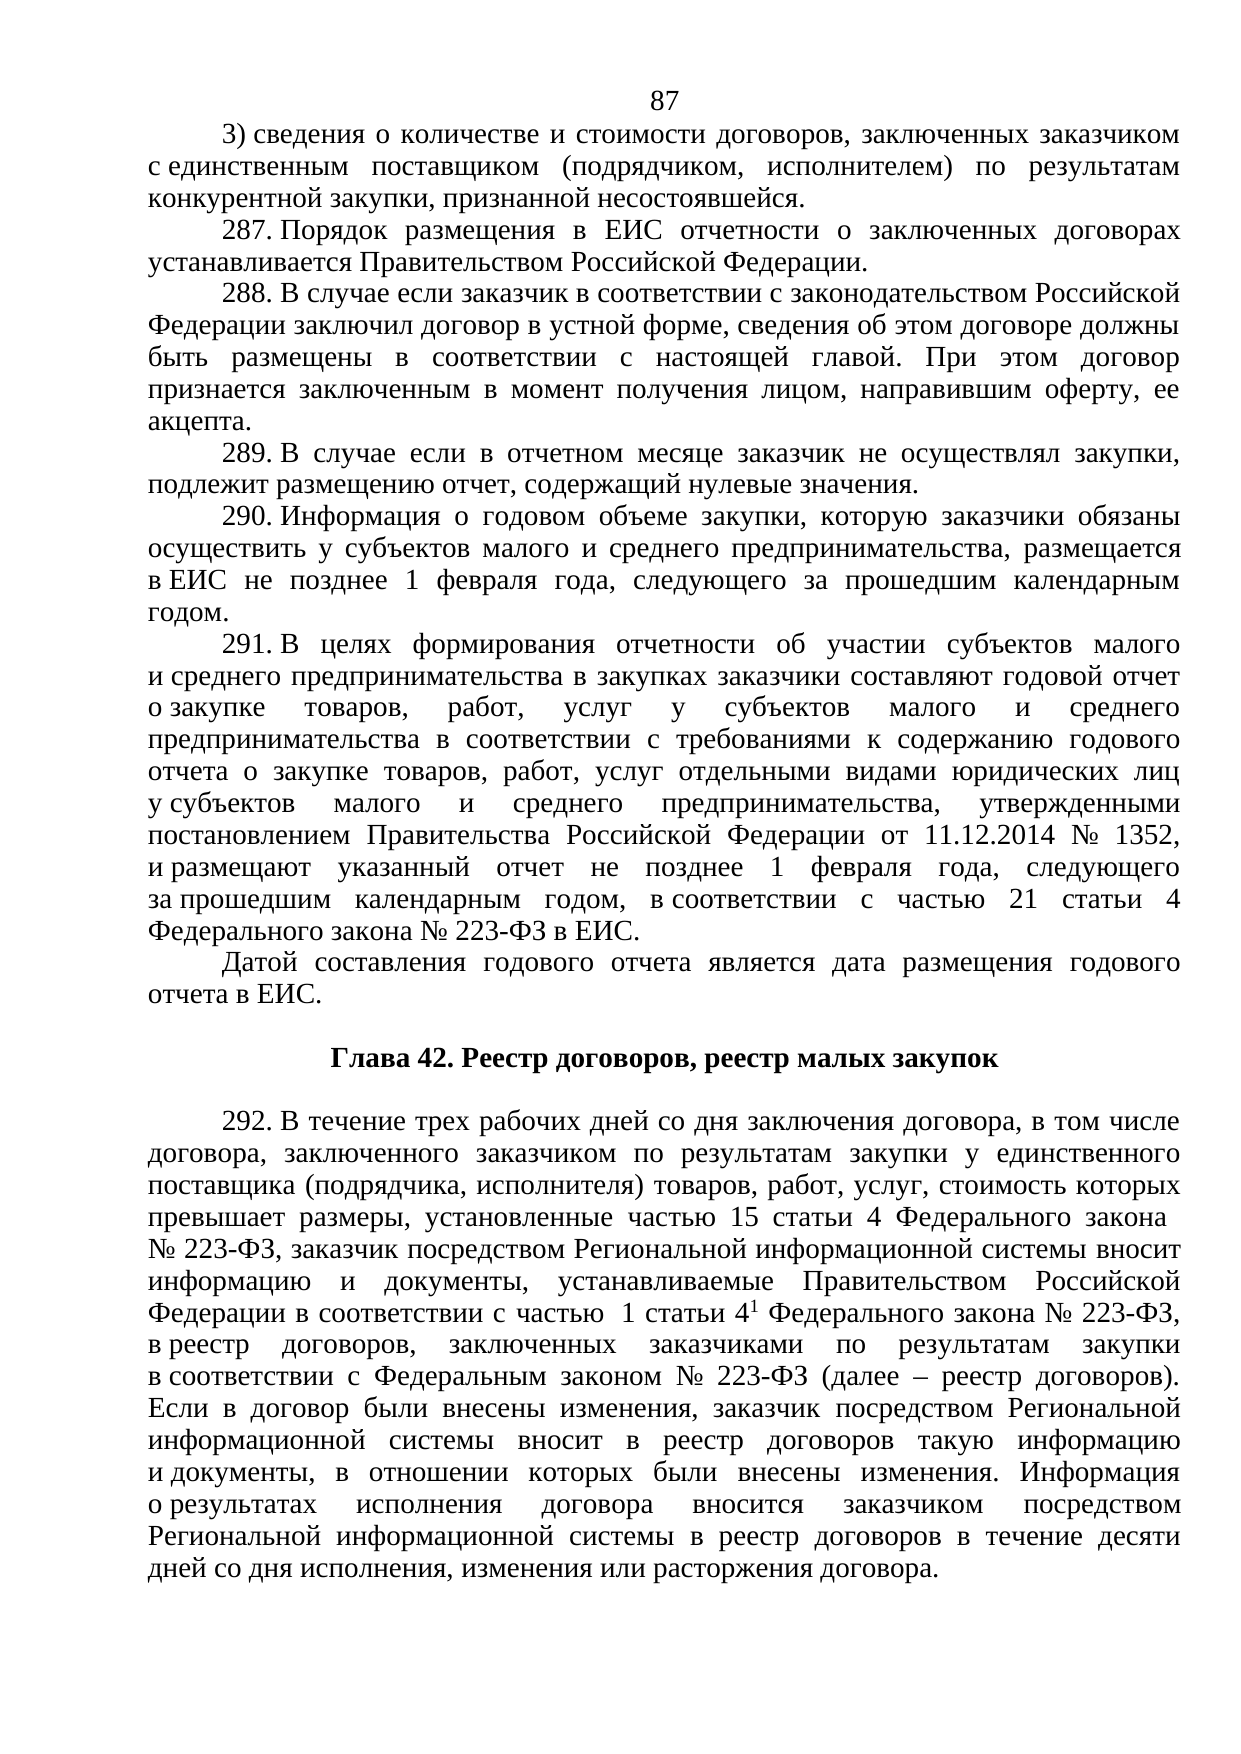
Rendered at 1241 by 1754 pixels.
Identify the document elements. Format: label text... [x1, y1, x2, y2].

text Глава 42. Реестр договоров, реестр малых закупок [148, 1042, 1181, 1073]
text 291. В целях формирования отчетности об участии субъектов малого и среднего предпринимательства в закупках заказчики составляют годовой отчет о закупке товаров, работ, услуг у субъектов малого и среднего предпринимательства в соответствии с требованиями к содержанию годового отчета о закупке товаров, работ, услуг отдельными видами юридических лиц у субъектов малого и среднего предпринимательства, утвержденными постановлением Правительства Российской Федерации от 11.12.2014 № 1352, и размещают указанный отчет не позднее 1 февраля года, следующего за прошедшим календарным годом, в соответствии с частью 21 статьи 4 Федерального закона № 223-ФЗ в ЕИС. [148, 628, 1181, 946]
text 288. В случае если заказчик в соответствии с законодательством Российской Федерации заключил договор в устной форме, сведения об этом договоре должны быть размещены в соответствии с настоящей главой. При этом договор признается заключенным в момент получения лицом, направившим оферту, ее акцепта. [148, 277, 1181, 437]
text 287. Порядок размещения в ЕИС отчетности о заключенных договорах устанавливается Правительством Российской Федерации. [148, 214, 1181, 277]
text 292. В течение трех рабочих дней со дня заключения договора, в том числе договора, заключенного заказчиком по результатам закупки у единственного поставщика (подрядчика, исполнителя) товаров, работ, услуг, стоимость которых превышает размеры, установленные частью 15 статьи 4 Федерального закона № 223-ФЗ, заказчик посредством Региональной информационной системы вносит информацию и документы, устанавливаемые Правительством Российской Федерации в соответствии с частью 1 статьи 41 Федерального закона № 223-ФЗ, в реестр договоров, заключенных заказчиками по результатам закупки в соответствии с Федеральным законом № 223-ФЗ (далее – реестр договоров). Если в договор были внесены изменения, заказчик посредством Региональной информационной системы вносит в реестр договоров такую информацию и документы, в отношении которых были внесены изменения. Информация о результатах исполнения договора вносится заказчиком посредством Региональной информационной системы в реестр договоров в течение десяти дней со дня исполнения, изменения или расторжения договора. [148, 1105, 1181, 1583]
text 289. В случае если в отчетном месяце заказчик не осуществлял закупки, подлежит размещению отчет, содержащий нулевые значения. [148, 437, 1181, 500]
text Датой составления годового отчета является дата размещения годового отчета в ЕИС. [148, 946, 1181, 1010]
text 3) сведения о количестве и стоимости договоров, заключенных заказчиком с единственным поставщиком (подрядчиком, исполнителем) по результатам конкурентной закупки, признанной несостоявшейся. [148, 118, 1181, 214]
text 290. Информация о годовом объеме закупки, которую заказчики обязаны осуществить у субъектов малого и среднего предпринимательства, размещается в ЕИС не позднее 1 февраля года, следующего за прошедшим календарным годом. [148, 500, 1181, 628]
